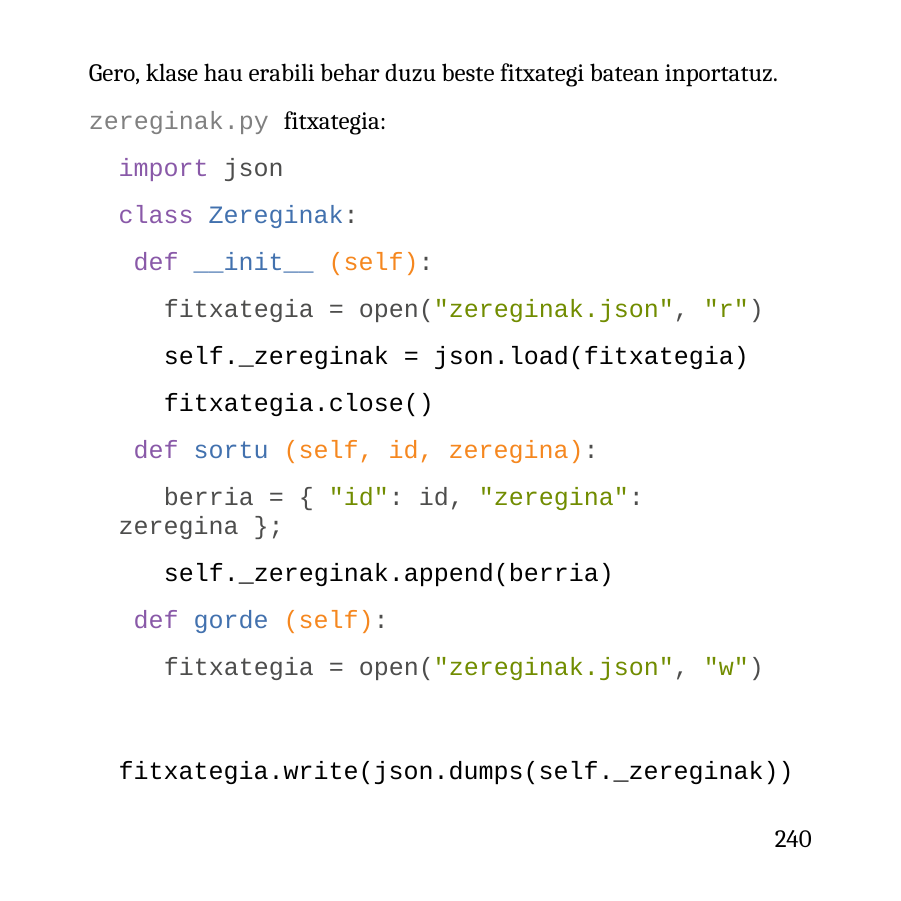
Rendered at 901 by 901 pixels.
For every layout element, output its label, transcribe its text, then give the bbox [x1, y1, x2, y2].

text fitxategia.close() [118, 391, 811, 419]
text Gero, klase hau erabili behar duzu beste fitxategi batean inportatuz. [89, 59, 811, 88]
text fitxategia = open("zereginak.json", "r") [118, 297, 811, 325]
text import json [118, 155, 811, 184]
text class Zereginak: [118, 202, 811, 231]
text zereginak.py fitxategia: [89, 107, 811, 137]
text def sortu (self, id, zeregina): [118, 438, 811, 466]
text berria = { "id": id, "zeregina": zeregina }; [118, 485, 811, 542]
text def __init__ (self): [118, 249, 811, 278]
text self._zereginak = json.load(fitxategia) [118, 344, 811, 372]
text def gorde (self): [118, 607, 811, 636]
text fitxategia.write(json.dumps(self._zereginak)) [118, 702, 811, 787]
text fitxategia = open("zereginak.json", "w") [118, 654, 811, 683]
text self._zereginak.append(berria) [118, 560, 811, 589]
